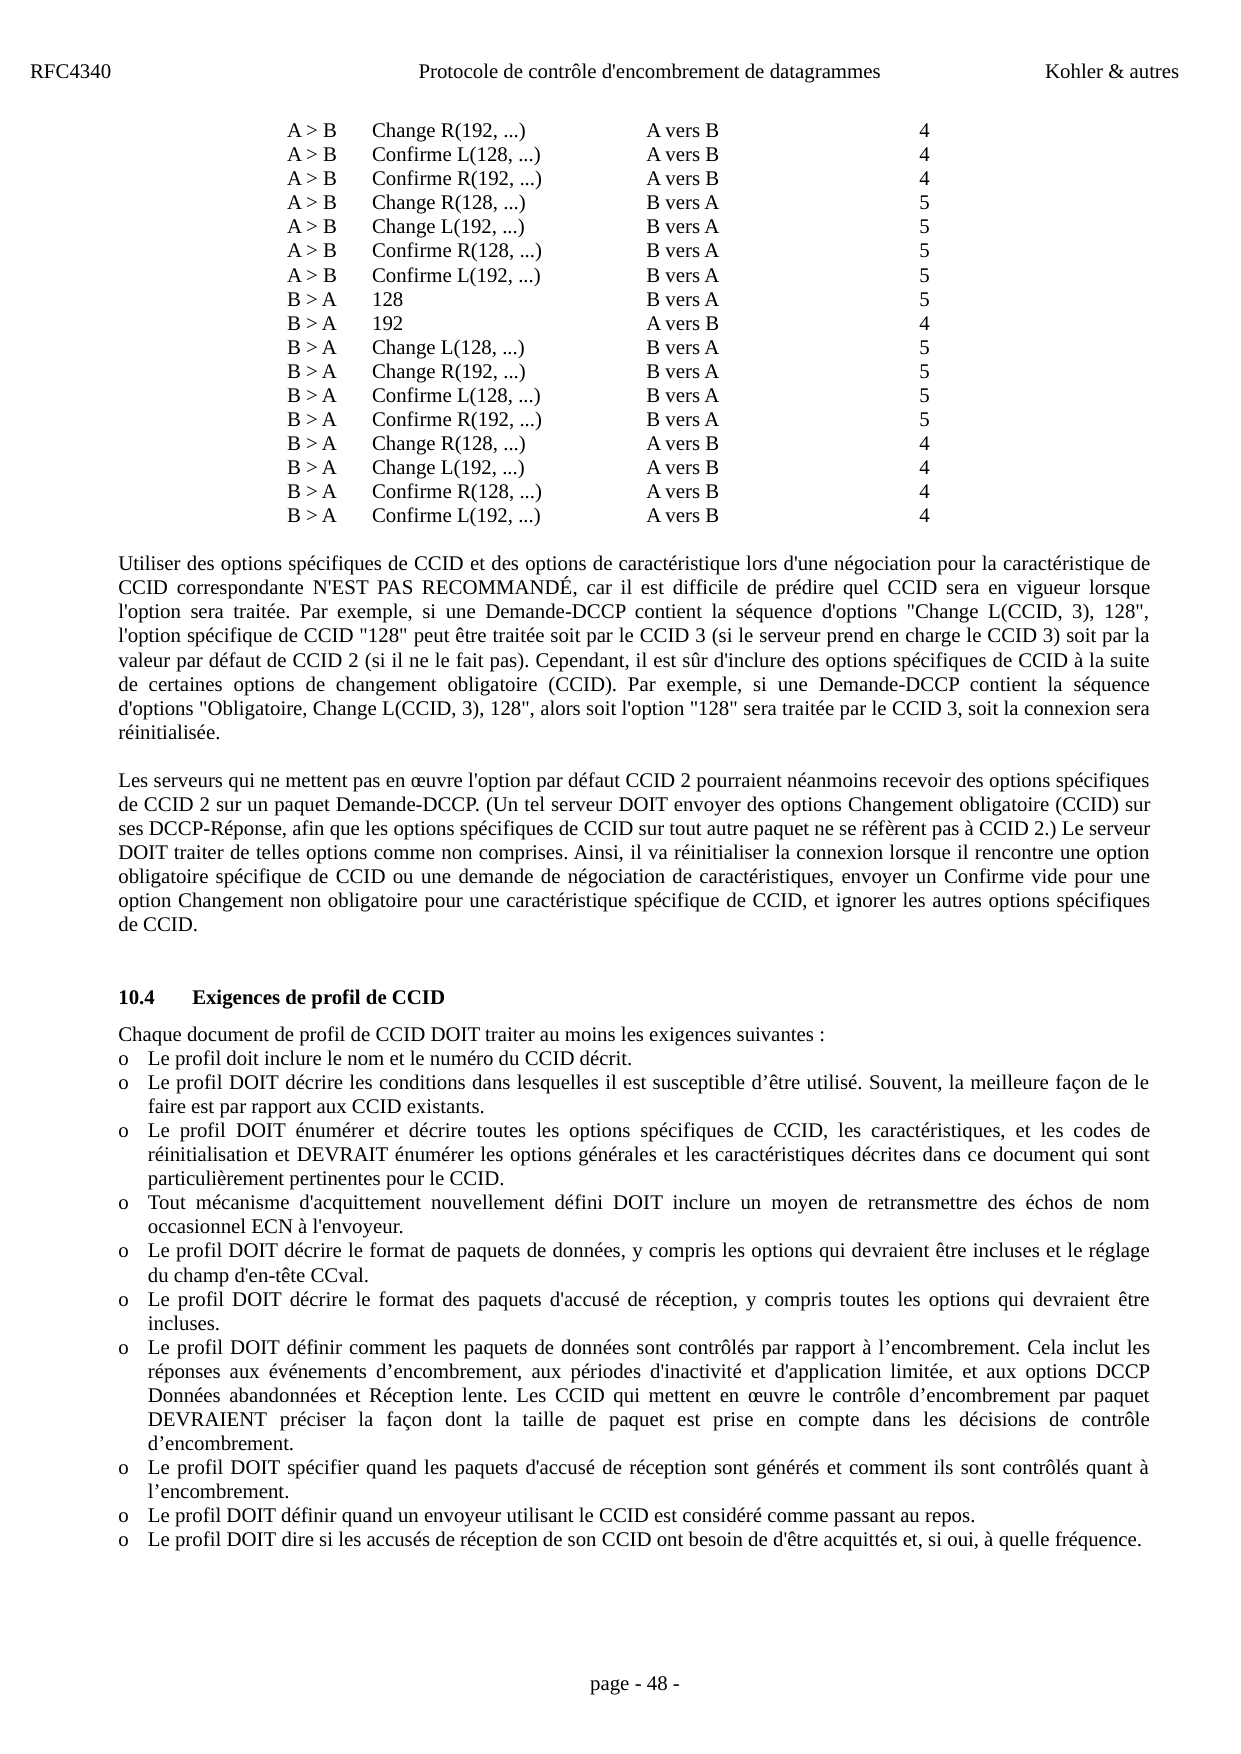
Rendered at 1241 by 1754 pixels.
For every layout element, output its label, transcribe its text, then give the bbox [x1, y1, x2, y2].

table_cell B vers A [553, 407, 812, 431]
table_cell Change R(128, ...) [361, 431, 553, 455]
table_cell 5 [812, 359, 1037, 383]
table_cell 4 [812, 431, 1037, 455]
table_cell Change R(128, ...) [361, 190, 553, 214]
table_cell B vers A [553, 359, 812, 383]
table_cell 5 [812, 383, 1037, 407]
text Les serveurs qui ne mettent pas en œuvre l'option par défaut CCID 2 pourraient néanmoins recevoir des options spécifiques de CCID 2 sur un paquet Demande-DCCP. (Un tel serveur DOIT envoyer des options Changement obligatoire (CCID) sur ses DCCP-Réponse, afin que les options spécifiques de CCID sur tout autre paquet ne se réfèrent pas à CCID 2.) Le serveur DOIT traiter de telles options comme non comprises. Ainsi, il va réinitialiser la connexion lorsque il rencontre une option obligatoire spécifique de CCID ou une demande de négociation de caractéristiques, envoyer un Confirme vide pour une option Changement non obligatoire pour une caractéristique spécifique de CCID, et ignorer les autres options spécifiques de CCID. [118, 768, 1152, 936]
table_cell B vers A [553, 383, 812, 407]
text o Le profil DOIT décrire le format des paquets d'accusé de réception, y compris toutes les options qui devraient être incluses. [118, 1287, 1152, 1335]
table_cell 5 [812, 190, 1037, 214]
table_cell A vers B [553, 311, 812, 335]
table_cell 5 [812, 239, 1037, 262]
table_cell Confirme L(128, ...) [361, 383, 553, 407]
table_cell A > B [276, 190, 361, 214]
text o Le profil doit énumérer et décrire toutes les options spécifiques de CCID, les caractéristiques, et les codes de réinitialisation et devrait énumérer les options générales et les caractéristiques décrites dans ce document qui sont particulièrement pertinentes pour le CCID. [118, 1118, 1152, 1190]
table_cell A > B [276, 239, 361, 262]
table_cell Confirme R(192, ...) [361, 166, 553, 190]
table_cell B > A [276, 335, 361, 359]
table_cell B > A [276, 359, 361, 383]
table_cell A vers B [553, 503, 812, 527]
table_cell B > A [276, 311, 361, 335]
table_cell Change R(192, ...) [361, 359, 553, 383]
table_cell B > A [276, 287, 361, 311]
table_cell 4 [812, 311, 1037, 335]
table_cell 128 [361, 287, 553, 311]
text o Le profil doit dire si les accusés de réception de son CCID ont besoin de d'être acquittés et, si oui, à quelle fréquence. [118, 1527, 1152, 1551]
table_cell A vers B [553, 431, 812, 455]
table_cell 5 [812, 263, 1037, 287]
table_cell B vers A [553, 190, 812, 214]
text o Le profil DOIT spécifier quand les paquets d'accusé de réception sont générés et comment ils sont contrôlés quant à l’encombrement. [118, 1455, 1152, 1503]
table_cell Change R(192, ...) [361, 118, 553, 142]
text o Tout mécanisme d'acquittement nouvellement défini DOIT inclure un moyen de retransmettre des échos de nom occasionnel ECN à l'envoyeur. [118, 1190, 1152, 1238]
table_cell Confirme R(192, ...) [361, 407, 553, 431]
table_cell 4 [812, 455, 1037, 479]
table_cell 4 [812, 503, 1037, 527]
text o Le profil DOIT définir quand un envoyeur utilisant le CCID est considéré comme passant au repos. [118, 1503, 1152, 1527]
table_cell A > B [276, 118, 361, 142]
table_cell 4 [812, 479, 1037, 503]
table_cell 5 [812, 407, 1037, 431]
table_cell A vers B [553, 166, 812, 190]
table_cell B vers A [553, 214, 812, 238]
table_cell 192 [361, 311, 553, 335]
table_cell 4 [812, 118, 1037, 142]
table_cell Change L(192, ...) [361, 455, 553, 479]
table_cell B > A [276, 431, 361, 455]
table_cell A > B [276, 142, 361, 166]
table_cell Confirme L(128, ...) [361, 142, 553, 166]
table_cell B vers A [553, 263, 812, 287]
table_cell 5 [812, 335, 1037, 359]
text Utiliser des options spécifiques de CCID et des options de caractéristique lors d'une négociation pour la caractéristique de CCID correspondante n'est pas recommandé, car il est difficile de prédire quel CCID sera en vigueur lorsque l'option sera traitée. Par exemple, si une Demande-DCCP contient la séquence d'options "Change L(CCID, 3), 128", l'option spécifique de CCID "128" peut être traitée soit par le CCID 3 (si le serveur prend en charge le CCID 3) soit par la valeur par défaut de CCID 2 (si il ne le fait pas). Cependant, il est sûr d'inclure des options spécifiques de CCID à la suite de certaines options de changement obligatoire (CCID). Par exemple, si une Demande-DCCP contient la séquence d'options "Obligatoire, Change L(CCID, 3), 128", alors soit l'option "128" sera traitée par le CCID 3, soit la connexion sera réinitialisée. [118, 551, 1152, 744]
table_cell A > B [276, 263, 361, 287]
table_cell Confirme L(192, ...) [361, 263, 553, 287]
table_cell 5 [812, 287, 1037, 311]
text o Le profil DOIT définir comment les paquets de données sont contrôlés par rapport à l’encombrement. Cela inclut les réponses aux événements d’encombrement, aux périodes d'inactivité et d'application limitée, et aux options DCCP Données abandonnées et Réception lente. Les CCID qui mettent en œuvre le contrôle d’encombrement par paquet devraiENt préciser la façon dont la taille de paquet est prise en compte dans les décisions de contrôle d’encombrement. [118, 1335, 1152, 1455]
table_cell Confirme L(192, ...) [361, 503, 553, 527]
table_cell 4 [812, 142, 1037, 166]
text o Le profil doit décrire les conditions dans lesquelles il est susceptible d’être utilisé. Souvent, la meilleure façon de le faire est par rapport aux CCID existants. [118, 1070, 1152, 1118]
table_cell Change L(192, ...) [361, 214, 553, 238]
table_cell B > A [276, 407, 361, 431]
table_cell B > A [276, 479, 361, 503]
table_cell Confirme R(128, ...) [361, 239, 553, 262]
text o Le profil doit inclure le nom et le numéro du CCID décrit. [118, 1046, 1152, 1070]
table_cell A > B [276, 166, 361, 190]
table_cell B > A [276, 455, 361, 479]
table_cell B vers A [553, 335, 812, 359]
table_cell A vers B [553, 118, 812, 142]
subtitle 10.4 Exigences de profil de CCID [118, 985, 1152, 1009]
table_cell B > A [276, 503, 361, 527]
table_cell 5 [812, 214, 1037, 238]
table_cell 4 [812, 166, 1037, 190]
text Chaque document de profil de CCID DOIT traiter au moins les exigences suivantes : [118, 1022, 1152, 1046]
table_cell A vers B [553, 479, 812, 503]
table_cell B > A [276, 383, 361, 407]
table_cell A vers B [553, 455, 812, 479]
table_cell A > B [276, 214, 361, 238]
text o Le profil DOIT décrire le format de paquets de données, y compris les options qui devraient être incluses et le réglage du champ d'en-tête CCval. [118, 1238, 1152, 1287]
table_cell B vers A [553, 287, 812, 311]
table_cell A vers B [553, 142, 812, 166]
table_cell B vers A [553, 239, 812, 262]
table_cell Change L(128, ...) [361, 335, 553, 359]
table_cell Confirme R(128, ...) [361, 479, 553, 503]
